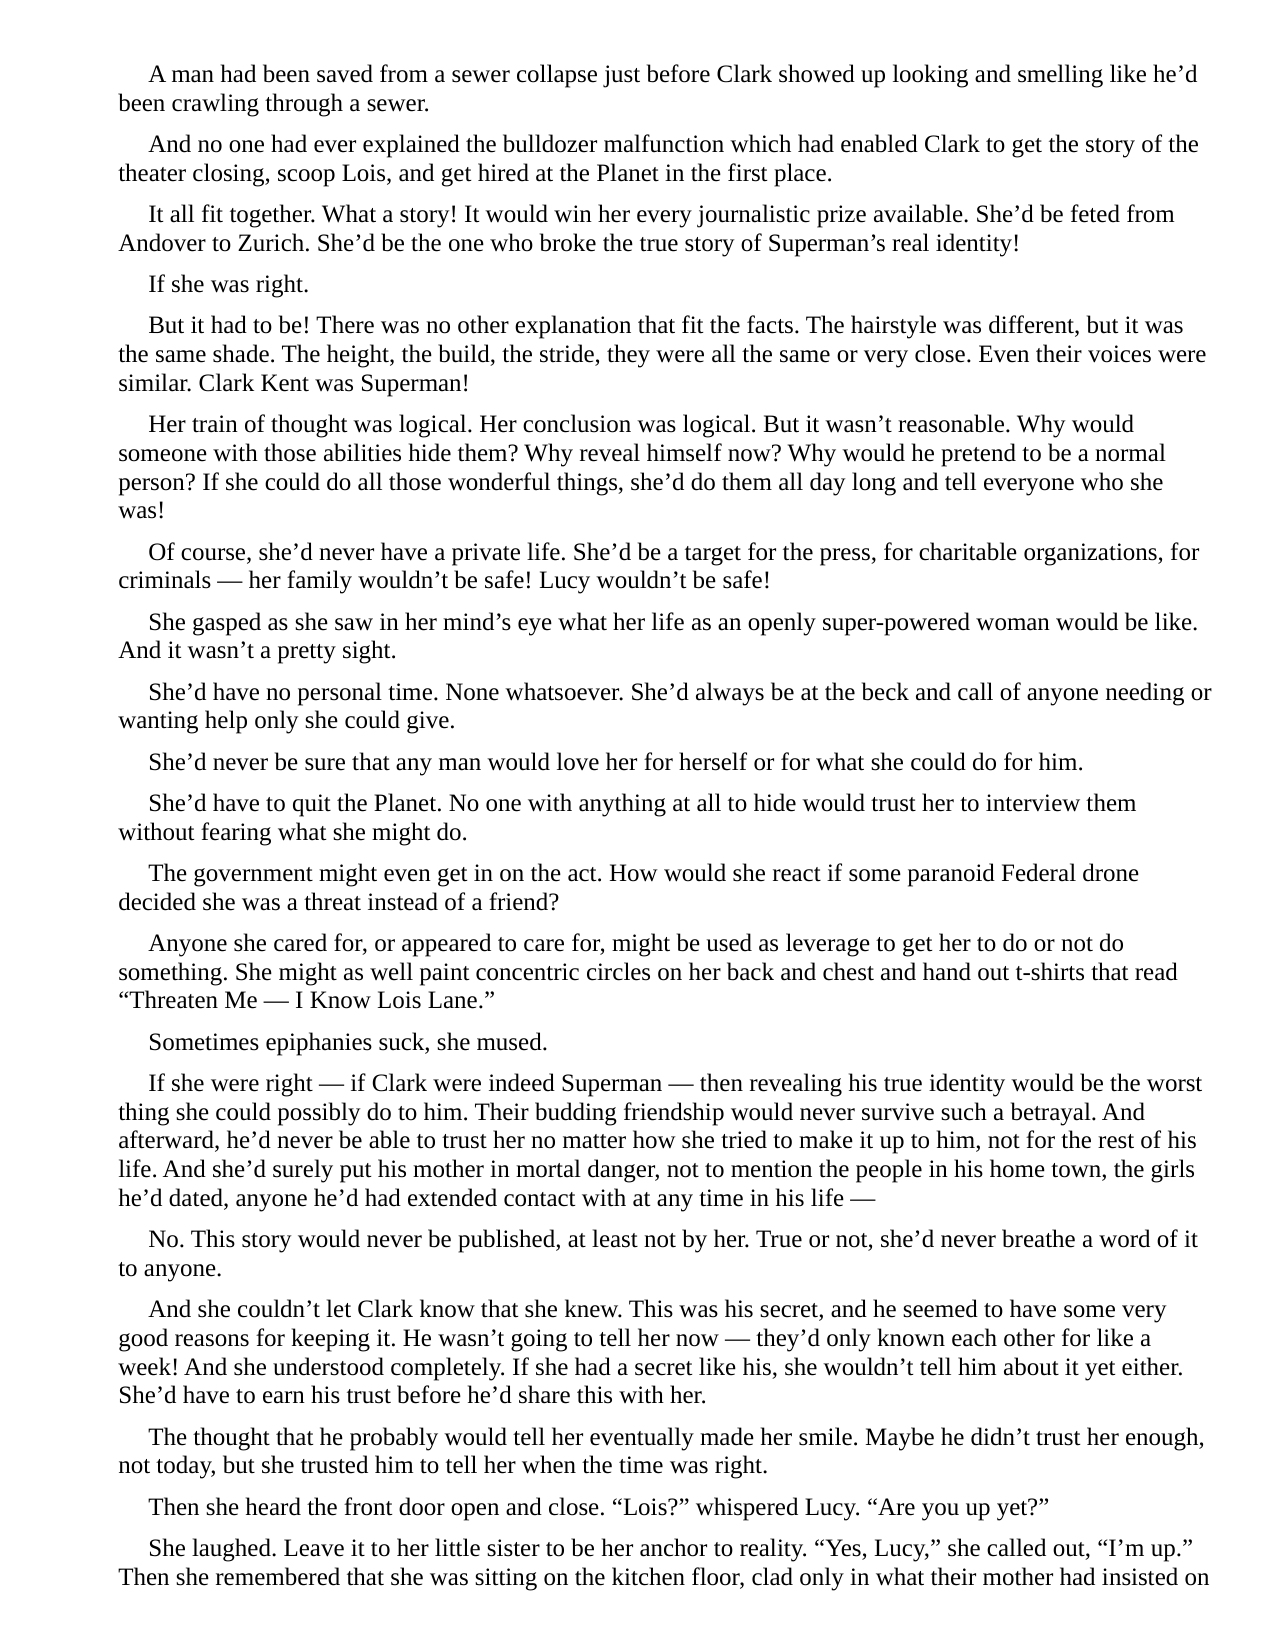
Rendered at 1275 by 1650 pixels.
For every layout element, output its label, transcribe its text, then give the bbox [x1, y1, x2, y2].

text And she couldn’t let Clark know that she knew. This was his secret, and he seemed to have some very good reasons for keeping it. He wasn’t going to tell her now — they’d only known each other for like a week! And she understood completely. If she had a secret like his, she wouldn’t tell him about it yet either. She’d have to earn his trust before he’d share this with her. [118, 1294, 1216, 1409]
text She gasped as she saw in her mind’s eye what her life as an openly super-powered woman would be like. And it wasn’t a pretty sight. [118, 607, 1216, 664]
text No. This story would never be published, at least not by her. True or not, she’d never breathe a word of it to anyone. [118, 1224, 1216, 1282]
text She laughed. Leave it to her little sister to be her anchor to reality. “Yes, Lucy,” she called out, “I’m up.” Then she remembered that she was sitting on the kitchen floor, clad only in what their mother had insisted on [118, 1533, 1216, 1590]
text And no one had ever explained the bulldozer malfunction which had enabled Clark to get the story of the theater closing, scoop Lois, and get hired at the Planet in the first place. [118, 129, 1216, 187]
text But it had to be! There was no other explanation that fit the facts. The hairstyle was different, but it was the same shade. The height, the build, the stride, they were all the same or very close. Even their voices were similar. Clark Kent was Superman! [118, 310, 1216, 397]
text Her train of thought was logical. Her conclusion was logical. But it wasn’t reasonable. Why would someone with those abilities hide them? Why reveal himself now? Why would he pretend to be a normal person? If she could do all those wonderful things, she’d do them all day long and tell everyone who she was! [118, 409, 1216, 524]
text She’d have no personal time. None whatsoever. She’d always be at the beck and call of anyone needing or wanting help only she could give. [118, 677, 1216, 734]
text If she were right — if Clark were indeed Superman — then revealing his true identity would be the worst thing she could possibly do to him. Their budding friendship would never survive such a betrayal. And afterward, he’d never be able to trust her no matter how she tried to make it up to him, not for the rest of his life. And she’d surely put his mother in mortal danger, not to mention the people in his home town, the girls he’d dated, anyone he’d had extended contact with at any time in his life — [118, 1068, 1216, 1212]
text A man had been saved from a sewer collapse just before Clark showed up looking and smelling like he’d been crawling through a sewer. [118, 59, 1216, 117]
text It all fit together. What a story! It would win her every journalistic prize available. She’d be feted from Andover to Zurich. She’d be the one who broke the true story of Superman’s real identity! [118, 199, 1216, 257]
text If she was right. [118, 269, 1216, 298]
text Anyone she cared for, or appeared to care for, might be used as leverage to get her to do or not do something. She might as well paint concentric circles on her back and chest and hand out t-shirts that read “Threaten Me — I Know Lois Lane.” [118, 928, 1216, 1014]
text The government might even get in on the act. How would she react if some paranoid Federal drone decided she was a threat instead of a friend? [118, 858, 1216, 915]
text She’d have to quit the Planet. No one with anything at all to hide would trust her to interview them without fearing what she might do. [118, 788, 1216, 845]
text Of course, she’d never have a private life. She’d be a target for the press, for charitable organizations, for criminals — her family wouldn’t be safe! Lucy wouldn’t be safe! [118, 537, 1216, 594]
text Then she heard the front door open and close. “Lois?” whispered Lucy. “Are you up yet?” [118, 1492, 1216, 1520]
text The thought that he probably would tell her eventually made her smile. Maybe he didn’t trust her enough, not today, but she trusted him to tell her when the time was right. [118, 1422, 1216, 1479]
text She’d never be sure that any man would love her for herself or for what she could do for him. [118, 747, 1216, 775]
text Sometimes epiphanies suck, she mused. [118, 1027, 1216, 1055]
